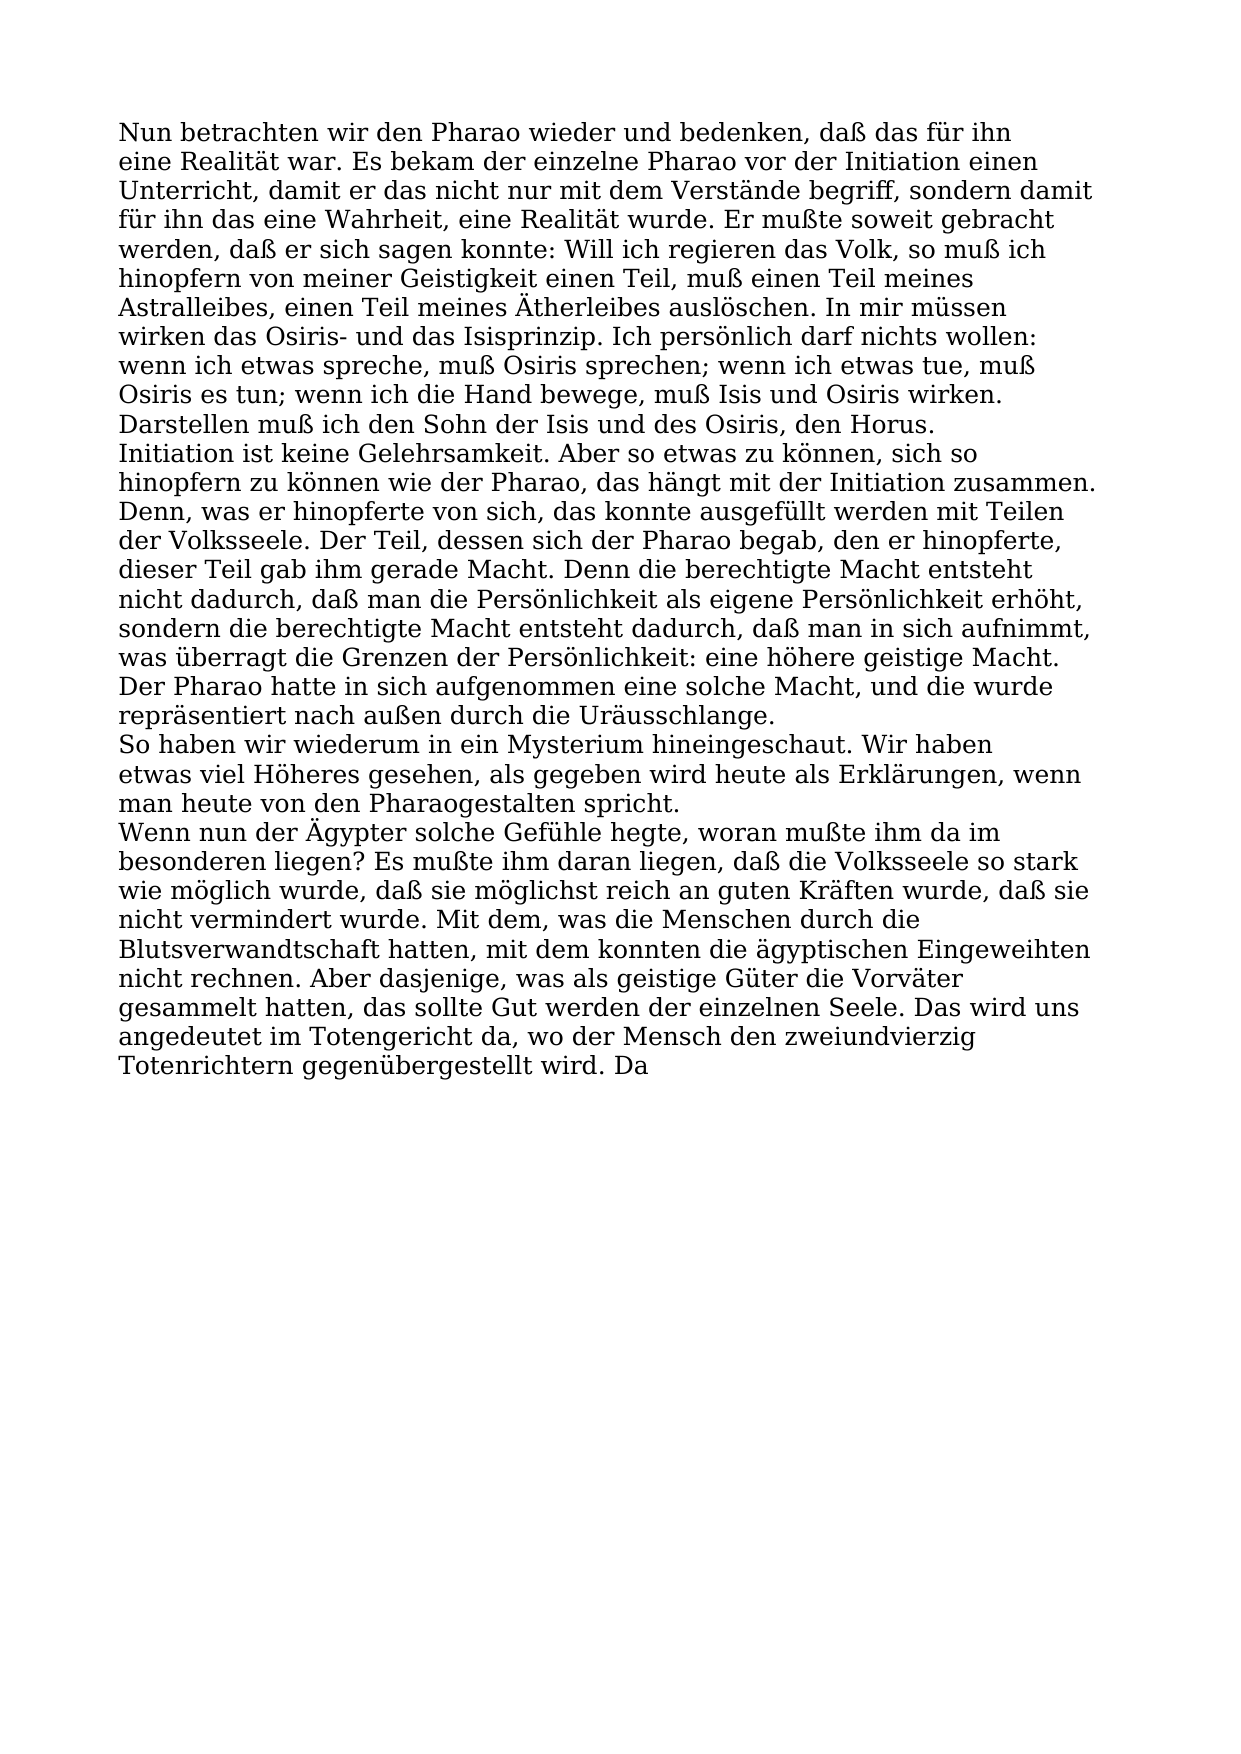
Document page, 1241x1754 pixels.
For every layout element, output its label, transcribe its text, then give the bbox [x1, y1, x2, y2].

text werden, daß er sich sagen konnte: Will ich regieren das Volk, so muß ich [118, 235, 1122, 264]
text So haben wir wiederum in ein Mysterium hineingeschaut. Wir haben [118, 731, 1122, 760]
text eine Realität war. Es bekam der einzelne Pharao vor der Initiation einen [118, 147, 1122, 176]
text für ihn das eine Wahrheit, eine Realität wurde. Er mußte soweit gebracht [118, 206, 1122, 235]
text repräsentiert nach außen durch die Uräusschlange. [118, 701, 1122, 731]
text Denn, was er hinopferte von sich, das konnte ausgefüllt werden mit Teilen [118, 497, 1122, 526]
text man heute von den Pharaogestalten spricht. [118, 789, 1122, 818]
text etwas viel Höheres gesehen, als gegeben wird heute als Erklärungen, wenn [118, 760, 1122, 789]
text nicht dadurch, daß man die Persönlichkeit als eigene Persönlichkeit erhöht, [118, 585, 1122, 614]
text nicht rechnen. Aber dasjenige, was als geistige Güter die Vorväter [118, 964, 1122, 993]
text wie möglich wurde, daß sie möglichst reich an guten Kräften wurde, daß sie [118, 876, 1122, 906]
text was überragt die Grenzen der Persönlichkeit: eine höhere geistige Macht. [118, 643, 1122, 672]
text Der Pharao hatte in sich aufgenommen eine solche Macht, und die wurde [118, 672, 1122, 701]
text Initiation ist keine Gelehrsamkeit. Aber so etwas zu können, sich so [118, 439, 1122, 468]
text dieser Teil gab ihm gerade Macht. Denn die berechtigte Macht entsteht [118, 556, 1122, 585]
text wenn ich etwas spreche, muß Osiris sprechen; wenn ich etwas tue, muß [118, 351, 1122, 381]
text Darstellen muß ich den Sohn der Isis und des Osiris, den Horus. [118, 410, 1122, 439]
text Totenrichtern gegenübergestellt wird. Da [118, 1051, 1122, 1081]
text Osiris es tun; wenn ich die Hand bewege, muß Isis und Osiris wirken. [118, 381, 1122, 410]
text Unterricht, damit er das nicht nur mit dem Verstände begriff, sondern damit [118, 176, 1122, 206]
text Astralleibes, einen Teil meines Ätherleibes auslöschen. In mir müssen [118, 293, 1122, 322]
text Wenn nun der Ägypter solche Gefühle hegte, woran mußte ihm da im [118, 818, 1122, 847]
text sondern die berechtigte Macht entsteht dadurch, daß man in sich aufnimmt, [118, 614, 1122, 643]
text hinopfern zu können wie der Pharao, das hängt mit der Initiation zusammen. [118, 468, 1122, 497]
text besonderen liegen? Es mußte ihm daran liegen, daß die Volksseele so stark [118, 847, 1122, 876]
text Blutsverwandtschaft hatten, mit dem konnten die ägyptischen Eingeweihten [118, 935, 1122, 964]
text der Volksseele. Der Teil, dessen sich der Pharao begab, den er hinopferte, [118, 526, 1122, 556]
text wirken das Osiris- und das Isisprinzip. Ich persönlich darf nichts wollen: [118, 322, 1122, 351]
text Nun betrachten wir den Pharao wieder und bedenken, daß das für ihn [118, 118, 1122, 147]
text hinopfern von meiner Geistigkeit einen Teil, muß einen Teil meines [118, 264, 1122, 293]
text angedeutet im Totengericht da, wo der Mensch den zweiundvierzig [118, 1022, 1122, 1051]
text gesammelt hatten, das sollte Gut werden der einzelnen Seele. Das wird uns [118, 993, 1122, 1022]
text nicht vermindert wurde. Mit dem, was die Menschen durch die [118, 906, 1122, 935]
